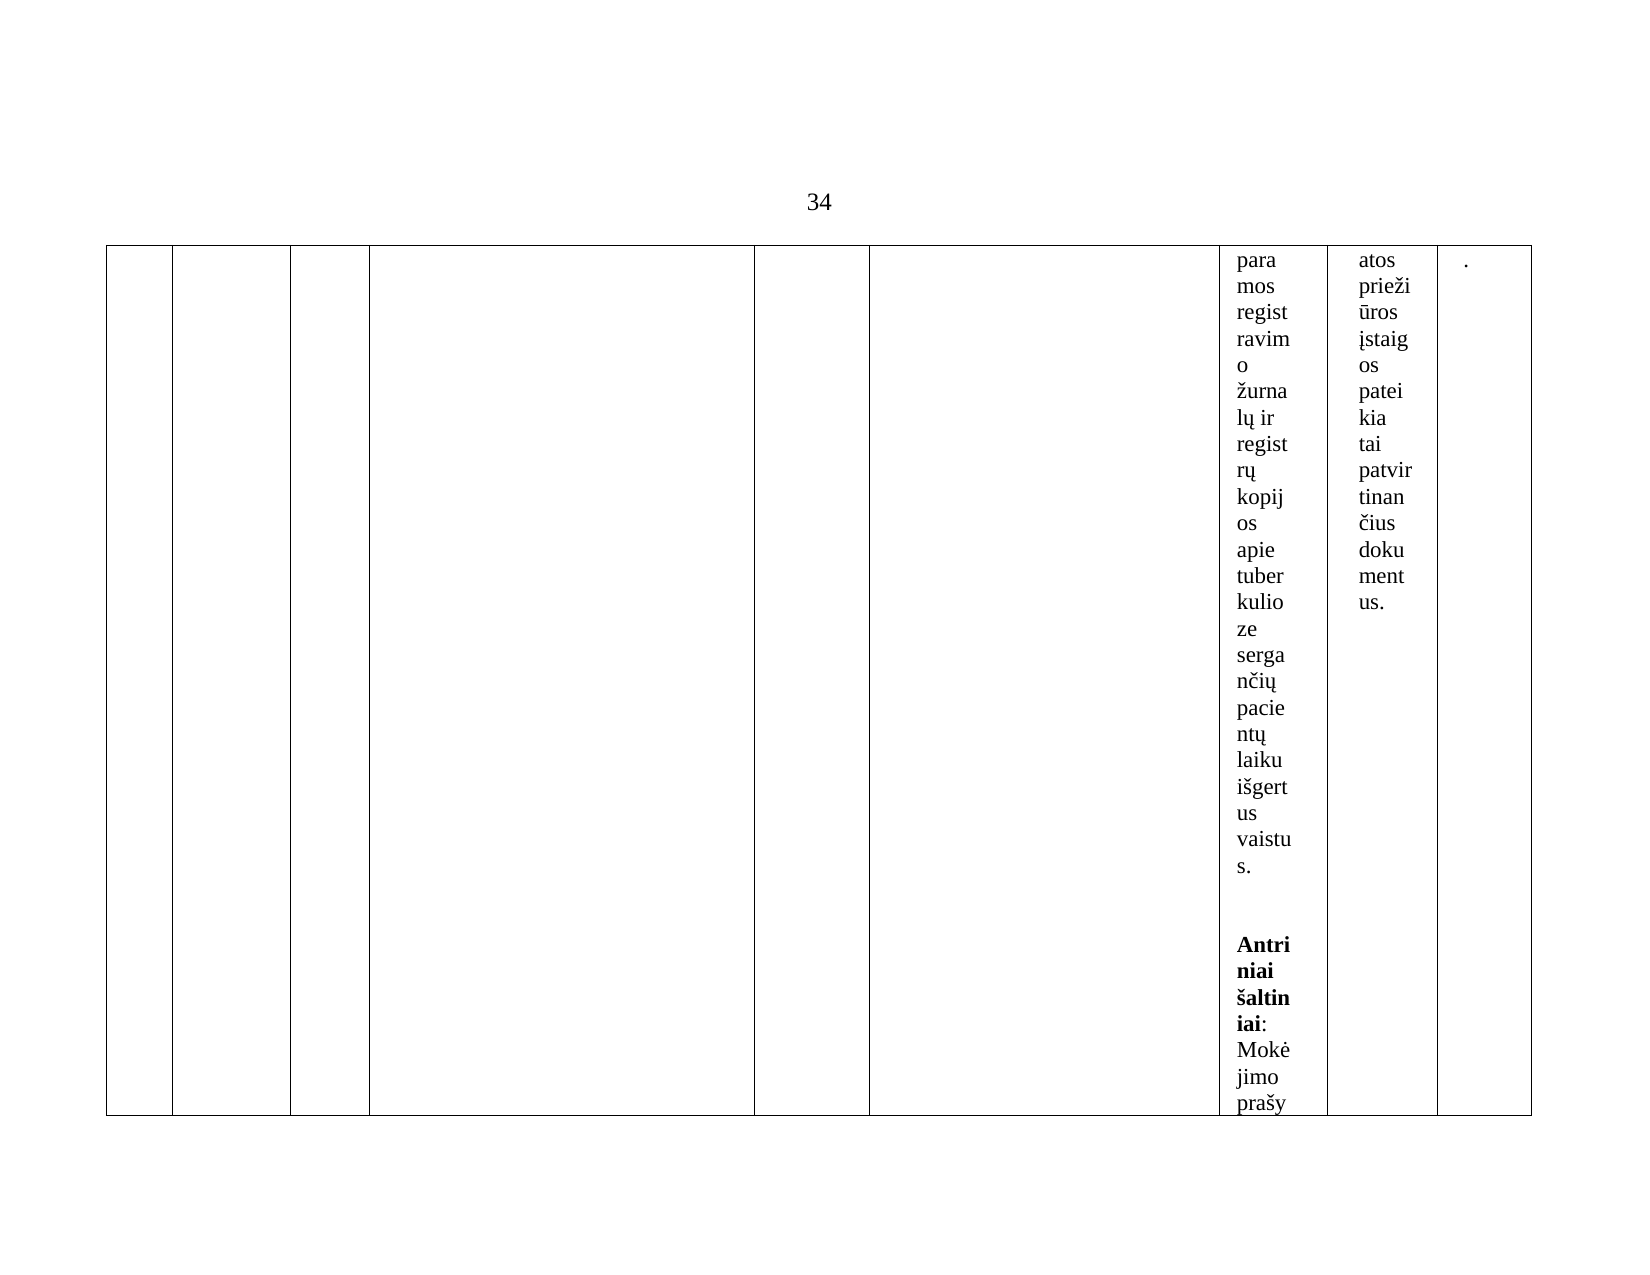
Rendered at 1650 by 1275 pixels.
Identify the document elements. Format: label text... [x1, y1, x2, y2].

table_cell [870, 246, 1219, 1115]
table_cell [755, 246, 869, 1115]
table_cell paramos registravimo žurnalų ir registrų kopijos apie tuberkulioze sergančių pacientų laiku išgertus vaistus. Antriniai šaltiniai: Mokėjimo prašy [1220, 246, 1327, 1115]
table_cell [107, 246, 172, 1115]
table_cell [291, 246, 369, 1115]
table_cell . [1438, 246, 1531, 1115]
table_cell [370, 246, 754, 1115]
table_cell [173, 246, 290, 1115]
table_cell atos priežiūros įstaigos pateikia tai patvirtinančius dokumentus. [1328, 246, 1437, 1115]
